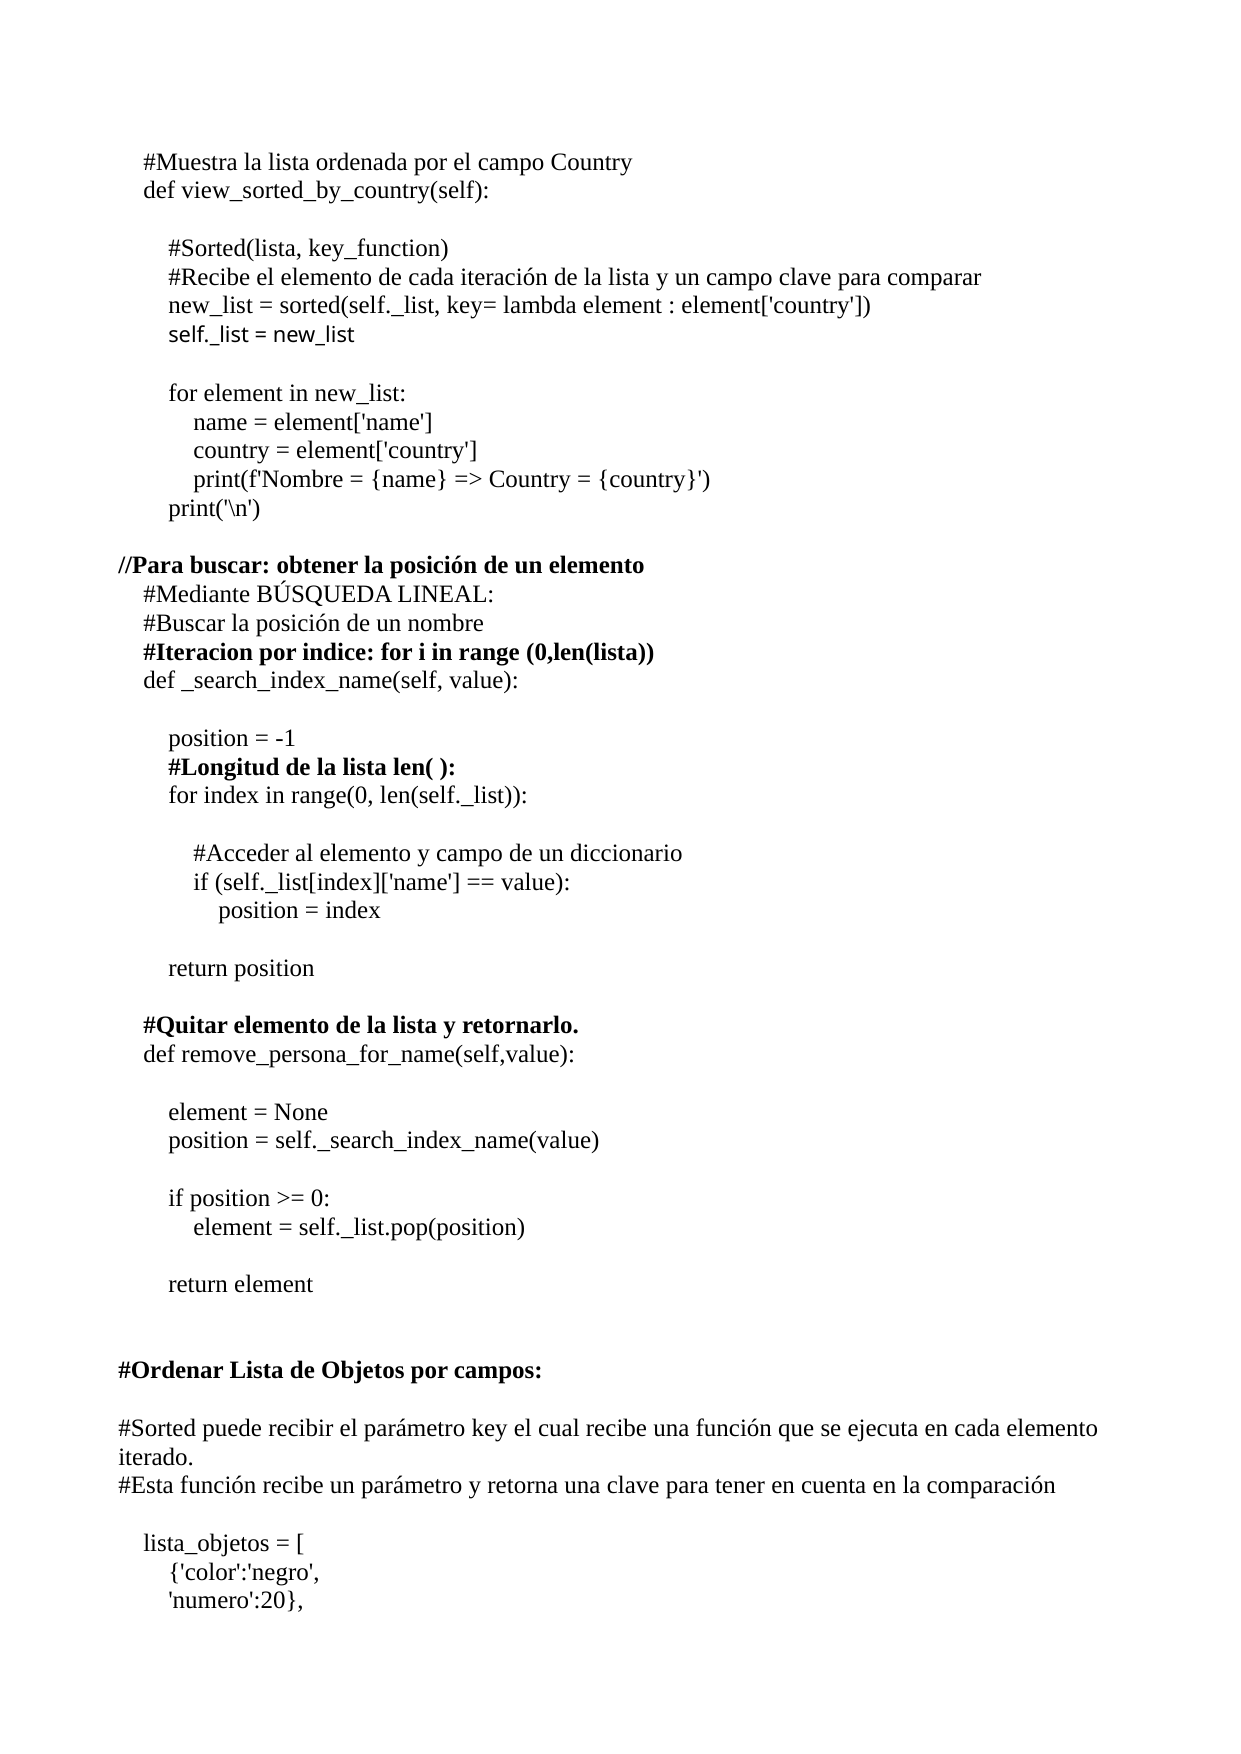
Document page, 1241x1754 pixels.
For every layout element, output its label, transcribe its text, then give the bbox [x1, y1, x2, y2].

text if (self._list[index]['name'] == value): [118, 867, 1122, 895]
text name = element['name'] [118, 407, 1122, 435]
text for index in range(0, len(self._list)): [118, 780, 1122, 809]
text return position [118, 953, 1122, 982]
text element = self._list.pop(position) [118, 1212, 1122, 1240]
text if position >= 0: [118, 1183, 1122, 1212]
text return element [118, 1269, 1122, 1298]
text print(f'Nombre = {name} => Country = {country}') [118, 464, 1122, 493]
text position = index [118, 895, 1122, 924]
text #Esta función recibe un parámetro y retorna una clave para tener en cuenta en la comparación [118, 1470, 1122, 1499]
text #Ordenar Lista de Objetos por campos: [118, 1355, 1122, 1384]
text self._list = new_list [118, 319, 1122, 349]
text #Longitud de la lista len( ): [118, 752, 1122, 780]
text #Buscar la posición de un nombre [118, 608, 1122, 637]
text position = -1 [118, 723, 1122, 752]
text {'color':'negro', [118, 1557, 1122, 1585]
text def view_sorted_by_country(self): [118, 176, 1122, 204]
text element = None [118, 1097, 1122, 1125]
text #Acceder al elemento y campo de un diccionario [118, 838, 1122, 867]
text #Recibe el elemento de cada iteración de la lista y un campo clave para comparar [118, 262, 1122, 291]
text country = element['country'] [118, 435, 1122, 464]
text new_list = sorted(self._list, key= lambda element : element['country']) [118, 291, 1122, 319]
text //Para buscar: obtener la posición de un elemento [118, 550, 1122, 579]
text lista_objetos = [ [118, 1528, 1122, 1557]
text 'numero':20}, [118, 1585, 1122, 1614]
text for element in new_list: [118, 378, 1122, 407]
text def remove_persona_for_name(self,value): [118, 1039, 1122, 1068]
text #Sorted puede recibir el parámetro key el cual recibe una función que se ejecuta en cada elemento iterado. [118, 1413, 1122, 1470]
text position = self._search_index_name(value) [118, 1125, 1122, 1154]
text #Mediante BÚSQUEDA LINEAL: [118, 579, 1122, 608]
text #Iteracion por indice: for i in range (0,len(lista)) [118, 637, 1122, 665]
text #Sorted(lista, key_function) [118, 233, 1122, 262]
text def _search_index_name(self, value): [118, 665, 1122, 694]
text #Muestra la lista ordenada por el campo Country [118, 147, 1122, 176]
text #Quitar elemento de la lista y retornarlo. [118, 1010, 1122, 1039]
text print('\n') [118, 493, 1122, 522]
